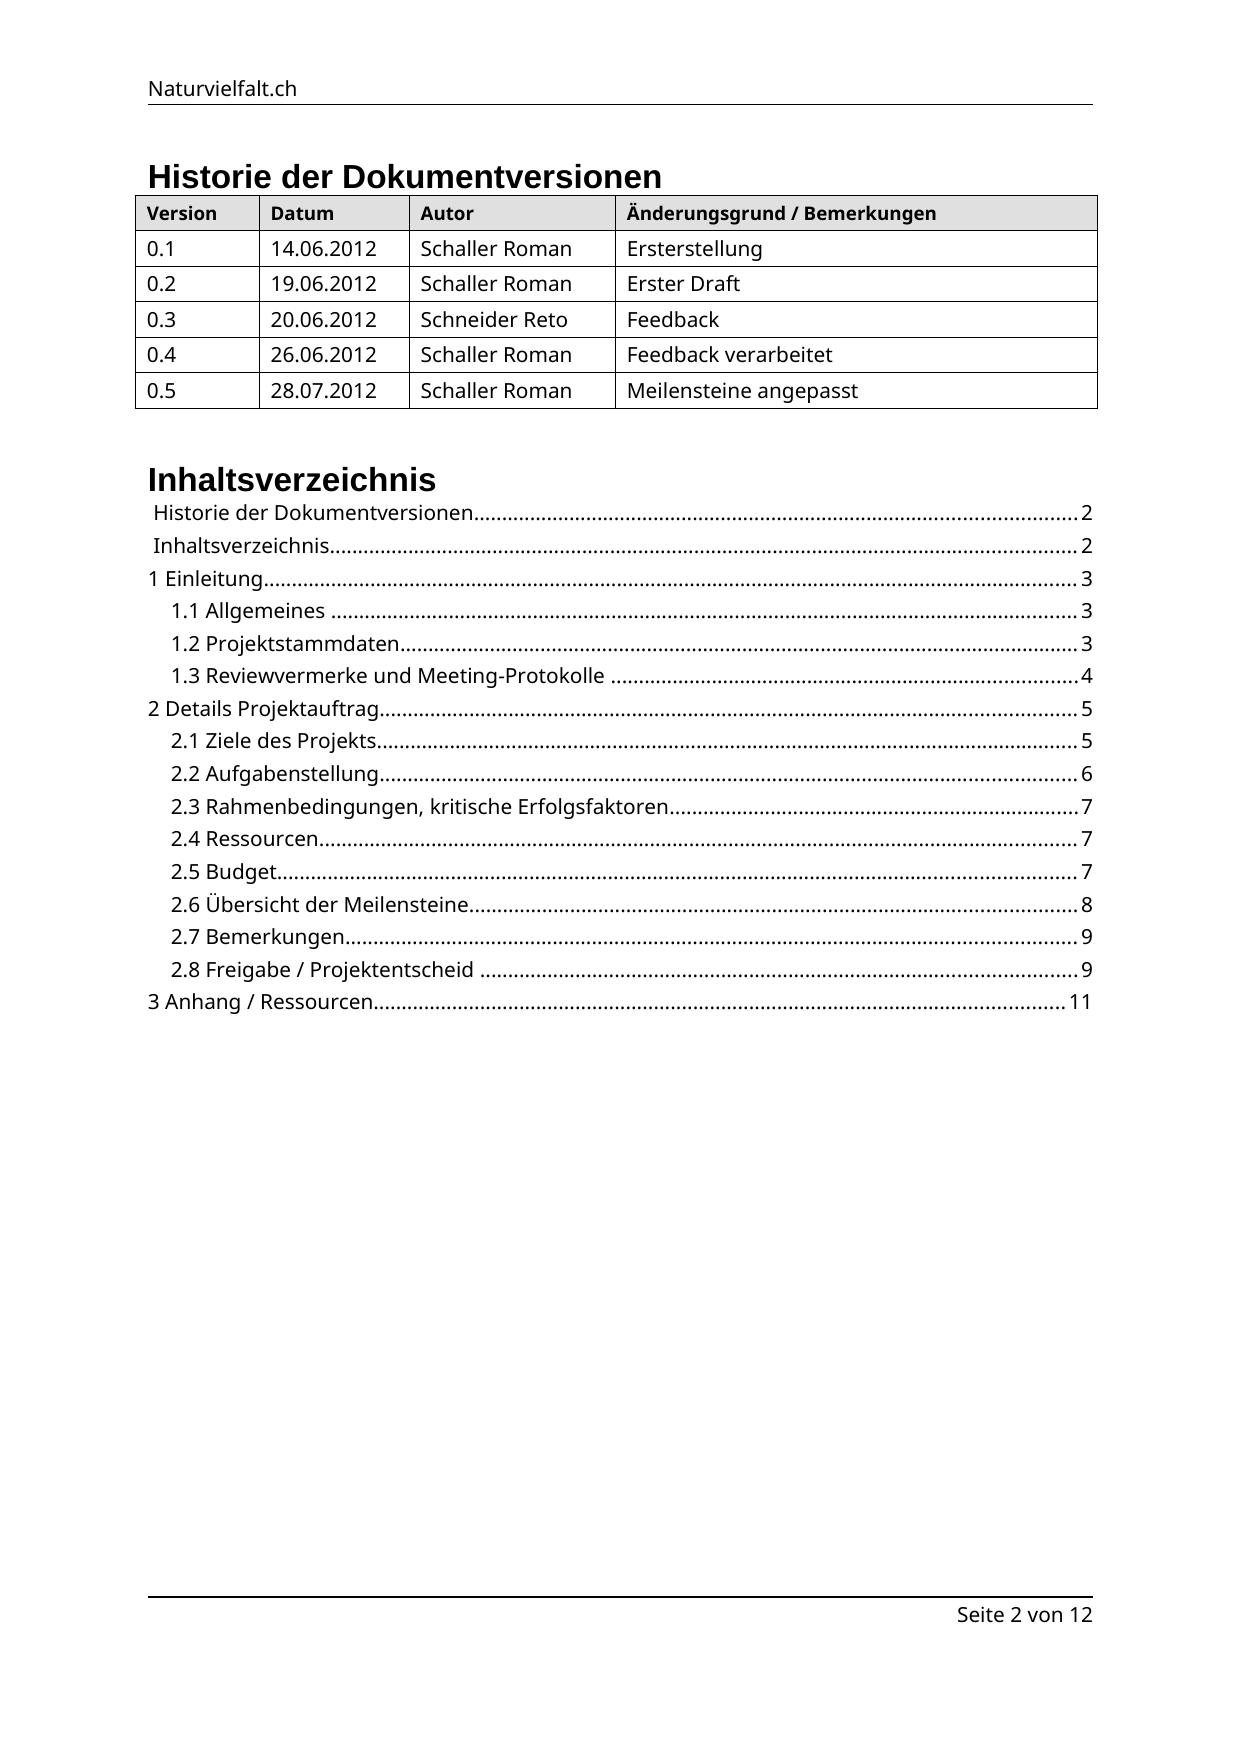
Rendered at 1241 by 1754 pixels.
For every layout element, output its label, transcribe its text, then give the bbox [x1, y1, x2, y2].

text 2.2 Aufgabenstellung 6 [171, 759, 1093, 788]
table_cell Meilensteine angepasst [616, 373, 1097, 408]
text 2 Details Projektauftrag 5 [148, 694, 1093, 722]
table_cell Feedback [616, 302, 1097, 337]
text 1 Einleitung 3 [148, 564, 1093, 592]
table_cell Feedback verarbeitet [616, 338, 1097, 372]
table_cell 0.2 [136, 267, 259, 301]
table_cell Schaller Roman [410, 338, 615, 372]
table_cell Schaller Roman [410, 231, 615, 266]
table_cell Erster Draft [616, 267, 1097, 301]
text 1.2 Projektstammdaten 3 [171, 629, 1093, 657]
table_cell 0.3 [136, 302, 259, 337]
text 2.4 Ressourcen 7 [171, 824, 1093, 853]
table_cell 26.06.2012 [260, 338, 409, 372]
text 2.1 Ziele des Projekts 5 [171, 727, 1093, 755]
text 1.1 Allgemeines 3 [171, 596, 1093, 625]
text Inhaltsverzeichnis [148, 460, 1093, 498]
table_header Autor [410, 196, 615, 230]
text 2.5 Budget 7 [171, 857, 1093, 886]
table_header Änderungsgrund / Bemerkungen [616, 196, 1097, 230]
table_cell 0.5 [136, 373, 259, 408]
text 1.3 Reviewvermerke und Meeting-Protokolle 4 [171, 661, 1093, 690]
table_cell Ersterstellung [616, 231, 1097, 266]
text 2.8 Freigabe / Projektentscheid 9 [171, 955, 1093, 983]
table_cell 20.06.2012 [260, 302, 409, 337]
table_cell 0.1 [136, 231, 259, 266]
text Historie der Dokumentversionen 2 [148, 498, 1093, 527]
table_header Version [136, 196, 259, 230]
table_cell Schaller Roman [410, 267, 615, 301]
table_header Datum [260, 196, 409, 230]
table_cell 28.07.2012 [260, 373, 409, 408]
table_cell Schneider Reto [410, 302, 615, 337]
text 2.7 Bemerkungen 9 [171, 922, 1093, 951]
table_cell 19.06.2012 [260, 267, 409, 301]
text Historie der Dokumentversionen [148, 157, 1093, 195]
text 2.6 Übersicht der Meilensteine 8 [171, 890, 1093, 918]
table_cell 14.06.2012 [260, 231, 409, 266]
text 2.3 Rahmenbedingungen, kritische Erfolgsfaktoren 7 [171, 792, 1093, 820]
text Inhaltsverzeichnis 2 [148, 531, 1093, 559]
table_cell 0.4 [136, 338, 259, 372]
text 3 Anhang / Ressourcen 11 [148, 987, 1093, 1016]
table_cell Schaller Roman [410, 373, 615, 408]
